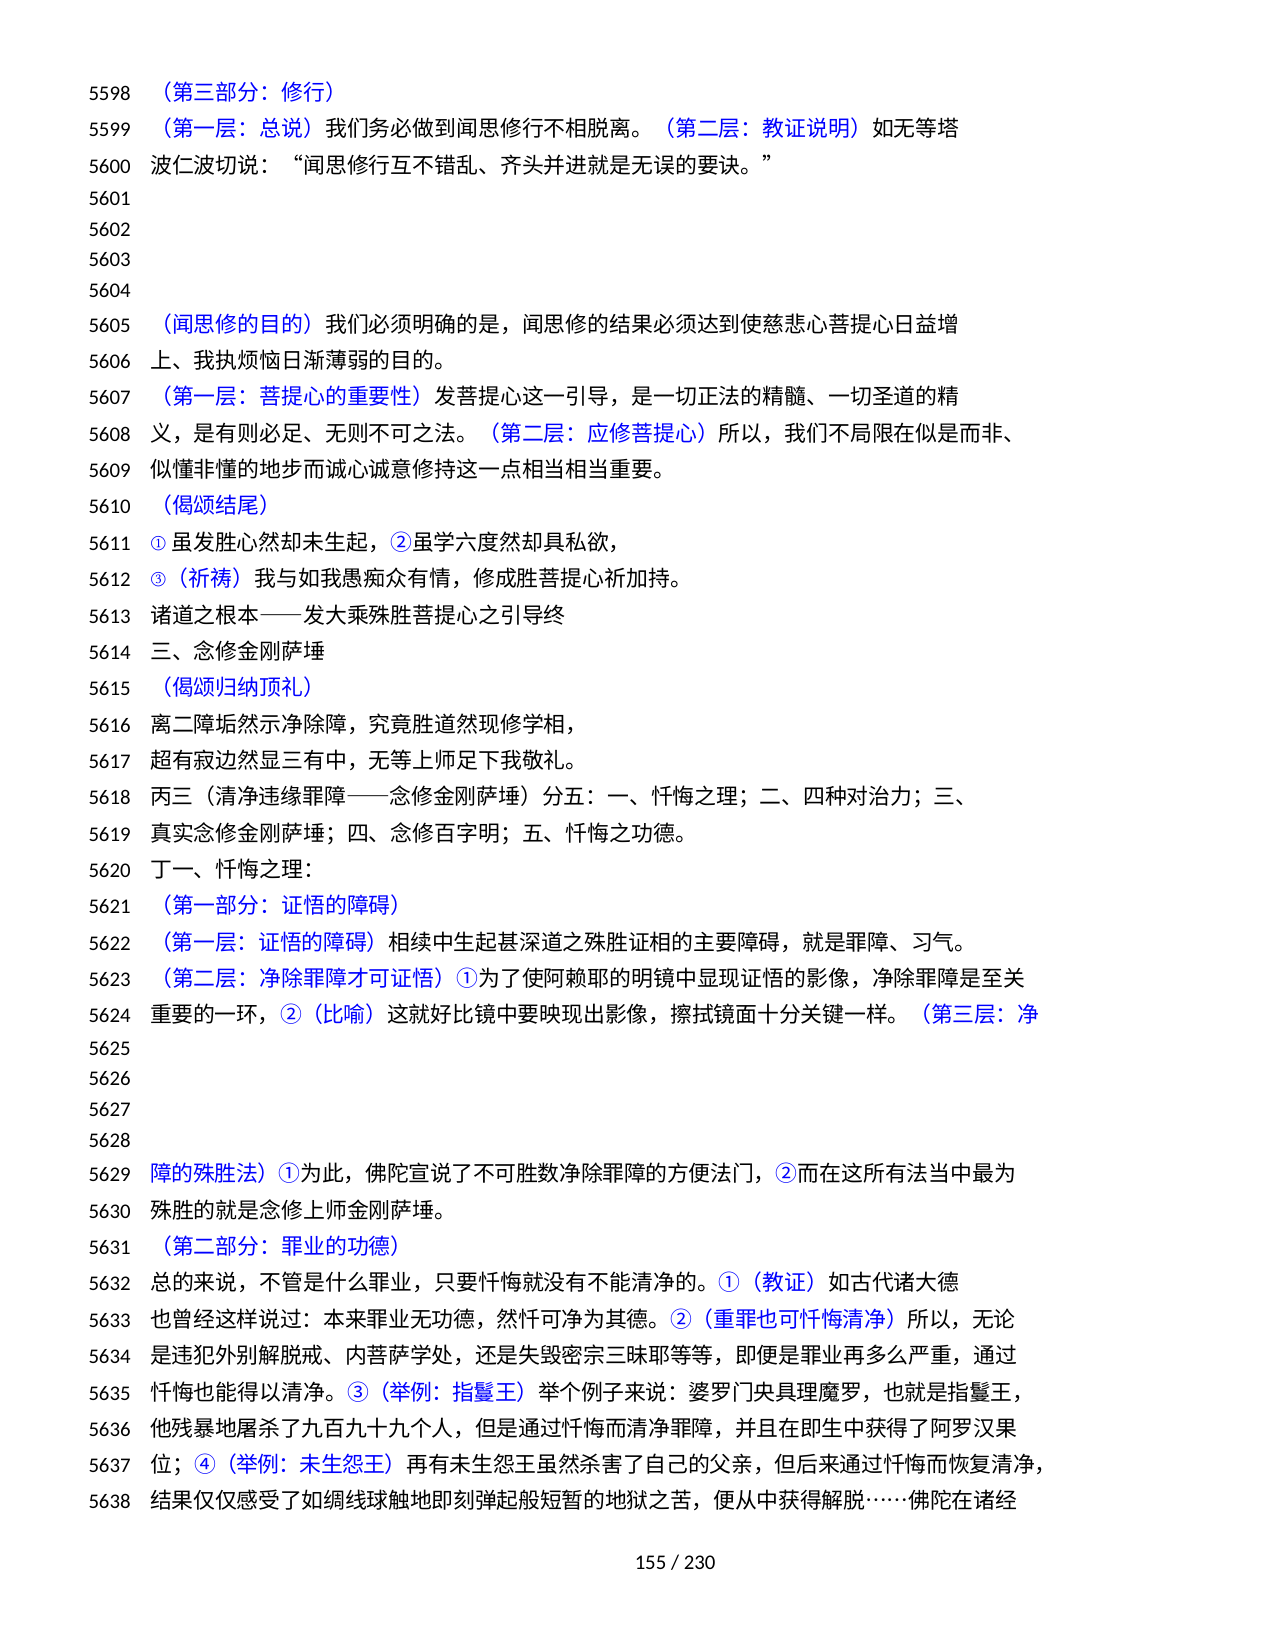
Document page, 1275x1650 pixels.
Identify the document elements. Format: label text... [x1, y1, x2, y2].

text 结果仅仅感受了如绸线球触地即刻弹起般短暂的地狱之苦，便从中获得解脱……佛陀在诸经 [150, 1483, 1200, 1515]
text ①虽发胜心然却未生起，②虽学六度然却具私欲， [150, 525, 1200, 556]
text 真实念修金刚萨埵；四、念修百字明；五、忏悔之功德。 [150, 816, 1200, 847]
text 总的来说，不管是什么罪业，只要忏悔就没有不能清净的。①（教证）如古代诸大德 [150, 1265, 1200, 1297]
text （第一层：菩提心的重要性）发菩提心这一引导，是一切正法的精髓、一切圣道的精 [150, 379, 1200, 411]
text （闻思修的目的）我们必须明确的是，闻思修的结果必须达到使慈悲心菩提心日益增 [150, 307, 1200, 338]
text 他残暴地屠杀了九百九十九个人，但是通过忏悔而清净罪障，并且在即生中获得了阿罗汉果 [150, 1411, 1200, 1442]
text 忏悔也能得以清净。③（举例：指鬘王）举个例子来说：婆罗门央具理魔罗，也就是指鬘王， [150, 1374, 1200, 1406]
text 障的殊胜法）①为此，佛陀宣说了不可胜数净除罪障的方便法门，②而在这所有法当中最为 [150, 1156, 1200, 1188]
text 也曾经这样说过：本来罪业无功德，然忏可净为其德。②（重罪也可忏悔清净）所以，无论 [150, 1302, 1200, 1333]
text 上、我执烦恼日渐薄弱的目的。 [150, 343, 1200, 374]
text （偈颂结尾） [150, 488, 1200, 520]
text 三、念修金刚萨埵 [150, 634, 1200, 666]
text 超有寂边然显三有中，无等上师足下我敬礼。 [150, 743, 1200, 775]
text 殊胜的就是念修上师金刚萨埵。 [150, 1193, 1200, 1224]
text 离二障垢然示净除障，究竟胜道然现修学相， [150, 707, 1200, 738]
text 是违犯外别解脱戒、内菩萨学处，还是失毁密宗三昧耶等等，即便是罪业再多么严重，通过 [150, 1338, 1200, 1370]
text 波仁波切说：“闻思修行互不错乱、齐头并进就是无误的要诀。” [150, 148, 1200, 179]
text （偈颂归纳顶礼） [150, 670, 1200, 702]
text ③（祈祷）我与如我愚痴众有情，修成胜菩提心祈加持。 [150, 561, 1200, 593]
text 义，是有则必足、无则不可之法。（第二层：应修菩提心）所以，我们不局限在似是而非、 [150, 416, 1200, 447]
text 丙三（清净违缘罪障——念修金刚萨埵）分五：一、忏悔之理；二、四种对治力；三、 [150, 779, 1200, 811]
text 位；④（举例：未生怨王）再有未生怨王虽然杀害了自己的父亲，但后来通过忏悔而恢复清净， [150, 1447, 1200, 1479]
text （第一层：总说）我们务必做到闻思修行不相脱离。（第二层：教证说明）如无等塔 [150, 111, 1200, 143]
text （第一部分：证悟的障碍） [150, 888, 1200, 920]
text 丁一、忏悔之理： [150, 852, 1200, 884]
text （第二部分：罪业的功德） [150, 1229, 1200, 1261]
text （第三部分：修行） [150, 75, 1200, 107]
text （第二层：净除罪障才可证悟）①为了使阿赖耶的明镜中显现证悟的影像，净除罪障是至关 [150, 961, 1200, 993]
text 重要的一环，②（比喻）这就好比镜中要映现出影像，擦拭镜面十分关键一样。（第三层：净 [150, 997, 1200, 1029]
text （第一层：证悟的障碍）相续中生起甚深道之殊胜证相的主要障碍，就是罪障、习气。 [150, 925, 1200, 956]
text 似懂非懂的地步而诚心诚意修持这一点相当相当重要。 [150, 452, 1200, 484]
text 诸道之根本——发大乘殊胜菩提心之引导终 [150, 598, 1200, 629]
